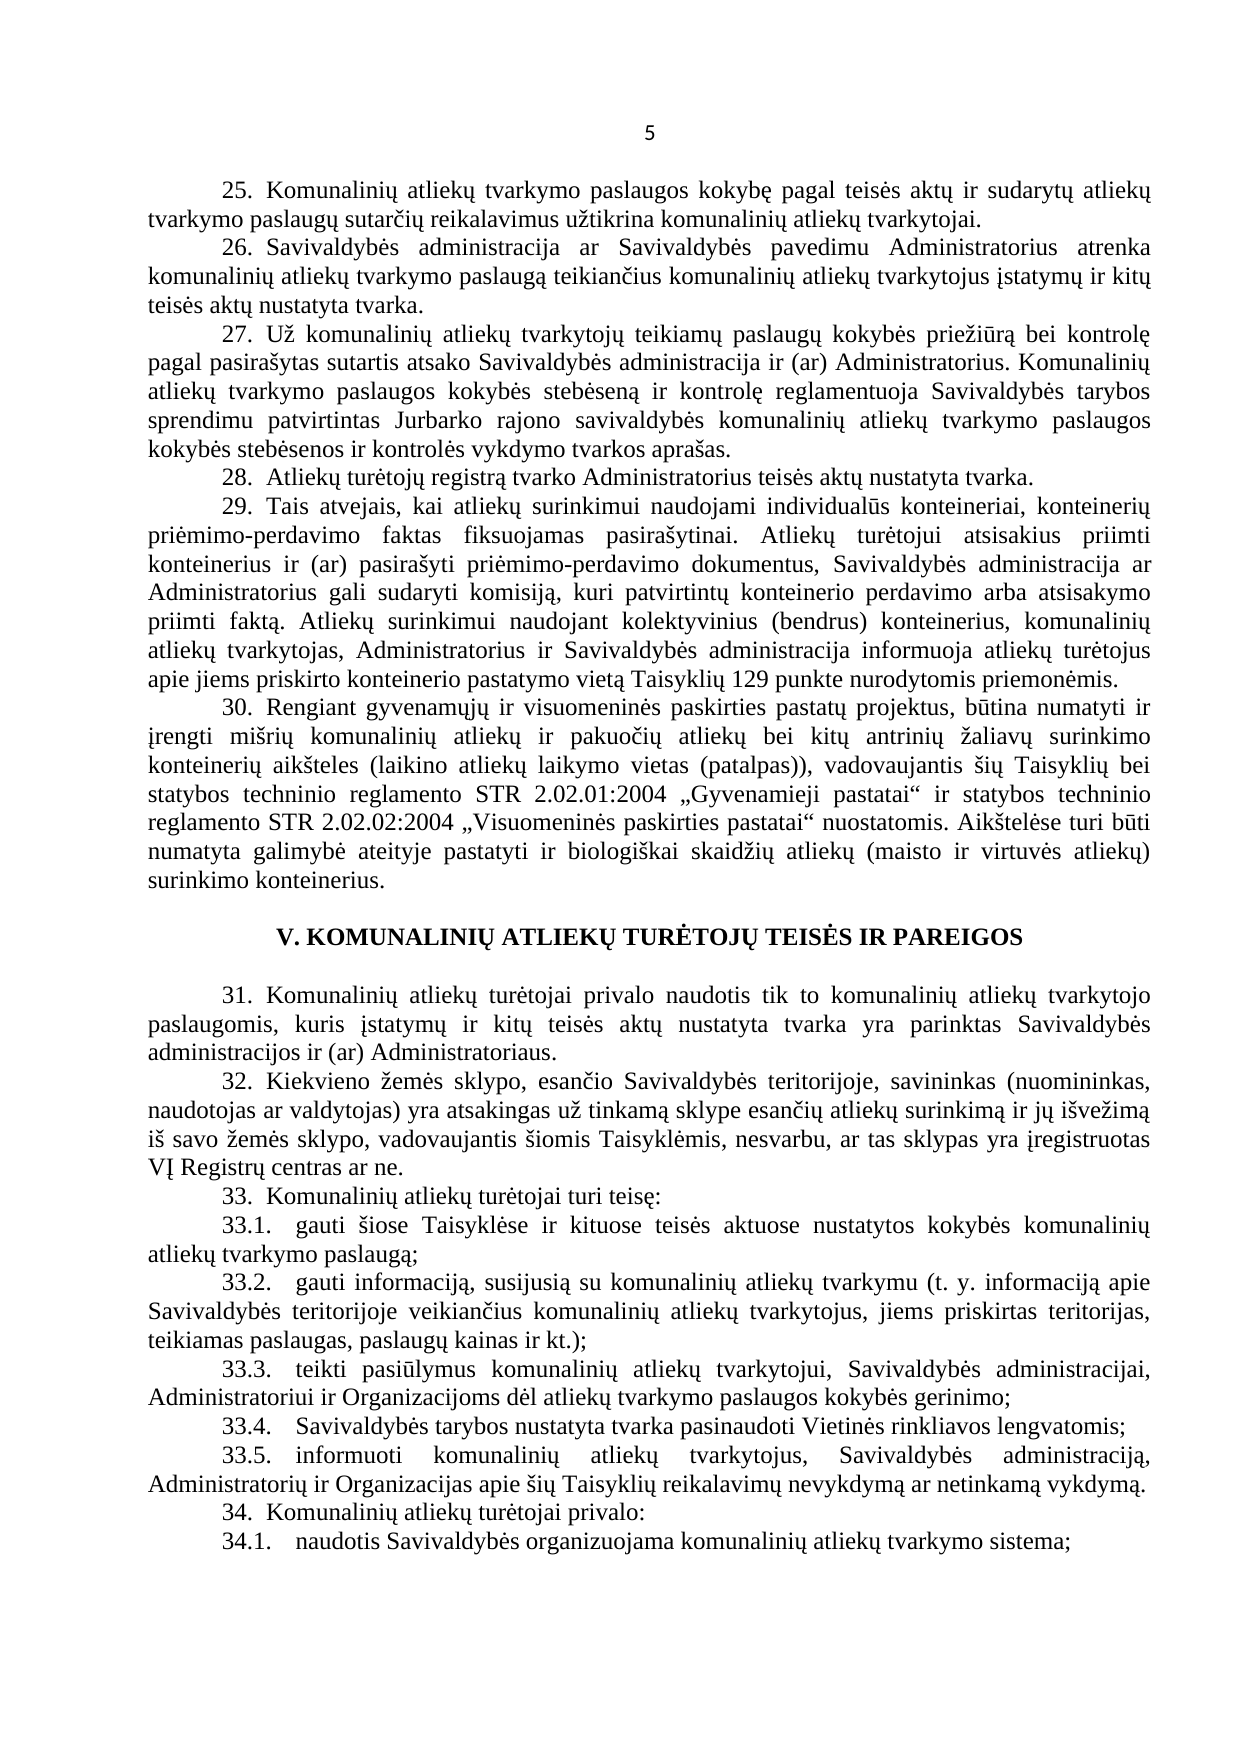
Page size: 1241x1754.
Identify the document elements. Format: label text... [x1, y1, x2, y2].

text 33.1. gauti šiose Taisyklėse ir kituose teisės aktuose nustatytos kokybės komunalinių atliekų tvarkymo paslaugą; [148, 1210, 1152, 1267]
text 30. Rengiant gyvenamųjų ir visuomeninės paskirties pastatų projektus, būtina numatyti ir įrengti mišrių komunalinių atliekų ir pakuočių atliekų bei kitų antrinių žaliavų surinkimo konteinerių aikšteles (laikino atliekų laikymo vietas (patalpas)), vadovaujantis šių Taisyklių bei statybos techninio reglamento STR 2.02.01:2004 „Gyvenamieji pastatai“ ir statybos techninio reglamento STR 2.02.02:2004 „Visuomeninės paskirties pastatai“ nuostatomis. Aikštelėse turi būti numatyta galimybė ateityje pastatyti ir biologiškai skaidžių atliekų (maisto ir virtuvės atliekų) surinkimo konteinerius. [148, 692, 1152, 894]
text 33.4. Savivaldybės tarybos nustatyta tvarka pasinaudoti Vietinės rinkliavos lengvatomis; [148, 1411, 1152, 1440]
text 34.1. naudotis Savivaldybės organizuojama komunalinių atliekų tvarkymo sistema; [148, 1526, 1152, 1555]
text V. KOMUNALINIŲ ATLIEKŲ TURĖTOJŲ TEISĖS IR PAREIGOS [148, 922, 1152, 951]
text 28. Atliekų turėtojų registrą tvarko Administratorius teisės aktų nustatyta tvarka. [148, 462, 1152, 491]
text 33.3. teikti pasiūlymus komunalinių atliekų tvarkytojui, Savivaldybės administracijai, Administratoriui ir Organizacijoms dėl atliekų tvarkymo paslaugos kokybės gerinimo; [148, 1354, 1152, 1411]
text 33.2. gauti informaciją, susijusią su komunalinių atliekų tvarkymu (t. y. informaciją apie Savivaldybės teritorijoje veikiančius komunalinių atliekų tvarkytojus, jiems priskirtas teritorijas, teikiamas paslaugas, paslaugų kainas ir kt.); [148, 1267, 1152, 1354]
text 33.5. informuoti komunalinių atliekų tvarkytojus, Savivaldybės administraciją, Administratorių ir Organizacijas apie šių Taisyklių reikalavimų nevykdymą ar netinkamą vykdymą. [148, 1440, 1152, 1497]
text 29. Tais atvejais, kai atliekų surinkimui naudojami individualūs konteineriai, konteinerių priėmimo-perdavimo faktas fiksuojamas pasirašytinai. Atliekų turėtojui atsisakius priimti konteinerius ir (ar) pasirašyti priėmimo-perdavimo dokumentus, Savivaldybės administracija ar Administratorius gali sudaryti komisiją, kuri patvirtintų konteinerio perdavimo arba atsisakymo priimti faktą. Atliekų surinkimui naudojant kolektyvinius (bendrus) konteinerius, komunalinių atliekų tvarkytojas, Administratorius ir Savivaldybės administracija informuoja atliekų turėtojus apie jiems priskirto konteinerio pastatymo vietą Taisyklių 129 punkte nurodytomis priemonėmis. [148, 491, 1152, 692]
text 34. Komunalinių atliekų turėtojai privalo: [148, 1497, 1152, 1526]
text 26. Savivaldybės administracija ar Savivaldybės pavedimu Administratorius atrenka komunalinių atliekų tvarkymo paslaugą teikiančius komunalinių atliekų tvarkytojus įstatymų ir kitų teisės aktų nustatyta tvarka. [148, 232, 1152, 319]
text 31. Komunalinių atliekų turėtojai privalo naudotis tik to komunalinių atliekų tvarkytojo paslaugomis, kuris įstatymų ir kitų teisės aktų nustatyta tvarka yra parinktas Savivaldybės administracijos ir (ar) Administratoriaus. [148, 980, 1152, 1066]
text 27. Už komunalinių atliekų tvarkytojų teikiamų paslaugų kokybės priežiūrą bei kontrolę pagal pasirašytas sutartis atsako Savivaldybės administracija ir (ar) Administratorius. Komunalinių atliekų tvarkymo paslaugos kokybės stebėseną ir kontrolę reglamentuoja Savivaldybės tarybos sprendimu patvirtintas Jurbarko rajono savivaldybės komunalinių atliekų tvarkymo paslaugos kokybės stebėsenos ir kontrolės vykdymo tvarkos aprašas. [148, 319, 1152, 462]
text 32. Kiekvieno žemės sklypo, esančio Savivaldybės teritorijoje, savininkas (nuomininkas, naudotojas ar valdytojas) yra atsakingas už tinkamą sklype esančių atliekų surinkimą ir jų išvežimą iš savo žemės sklypo, vadovaujantis šiomis Taisyklėmis, nesvarbu, ar tas sklypas yra įregistruotas VĮ Registrų centras ar ne. [148, 1066, 1152, 1181]
text 25. Komunalinių atliekų tvarkymo paslaugos kokybę pagal teisės aktų ir sudarytų atliekų tvarkymo paslaugų sutarčių reikalavimus užtikrina komunalinių atliekų tvarkytojai. [148, 175, 1152, 232]
text 33. Komunalinių atliekų turėtojai turi teisę: [148, 1181, 1152, 1210]
